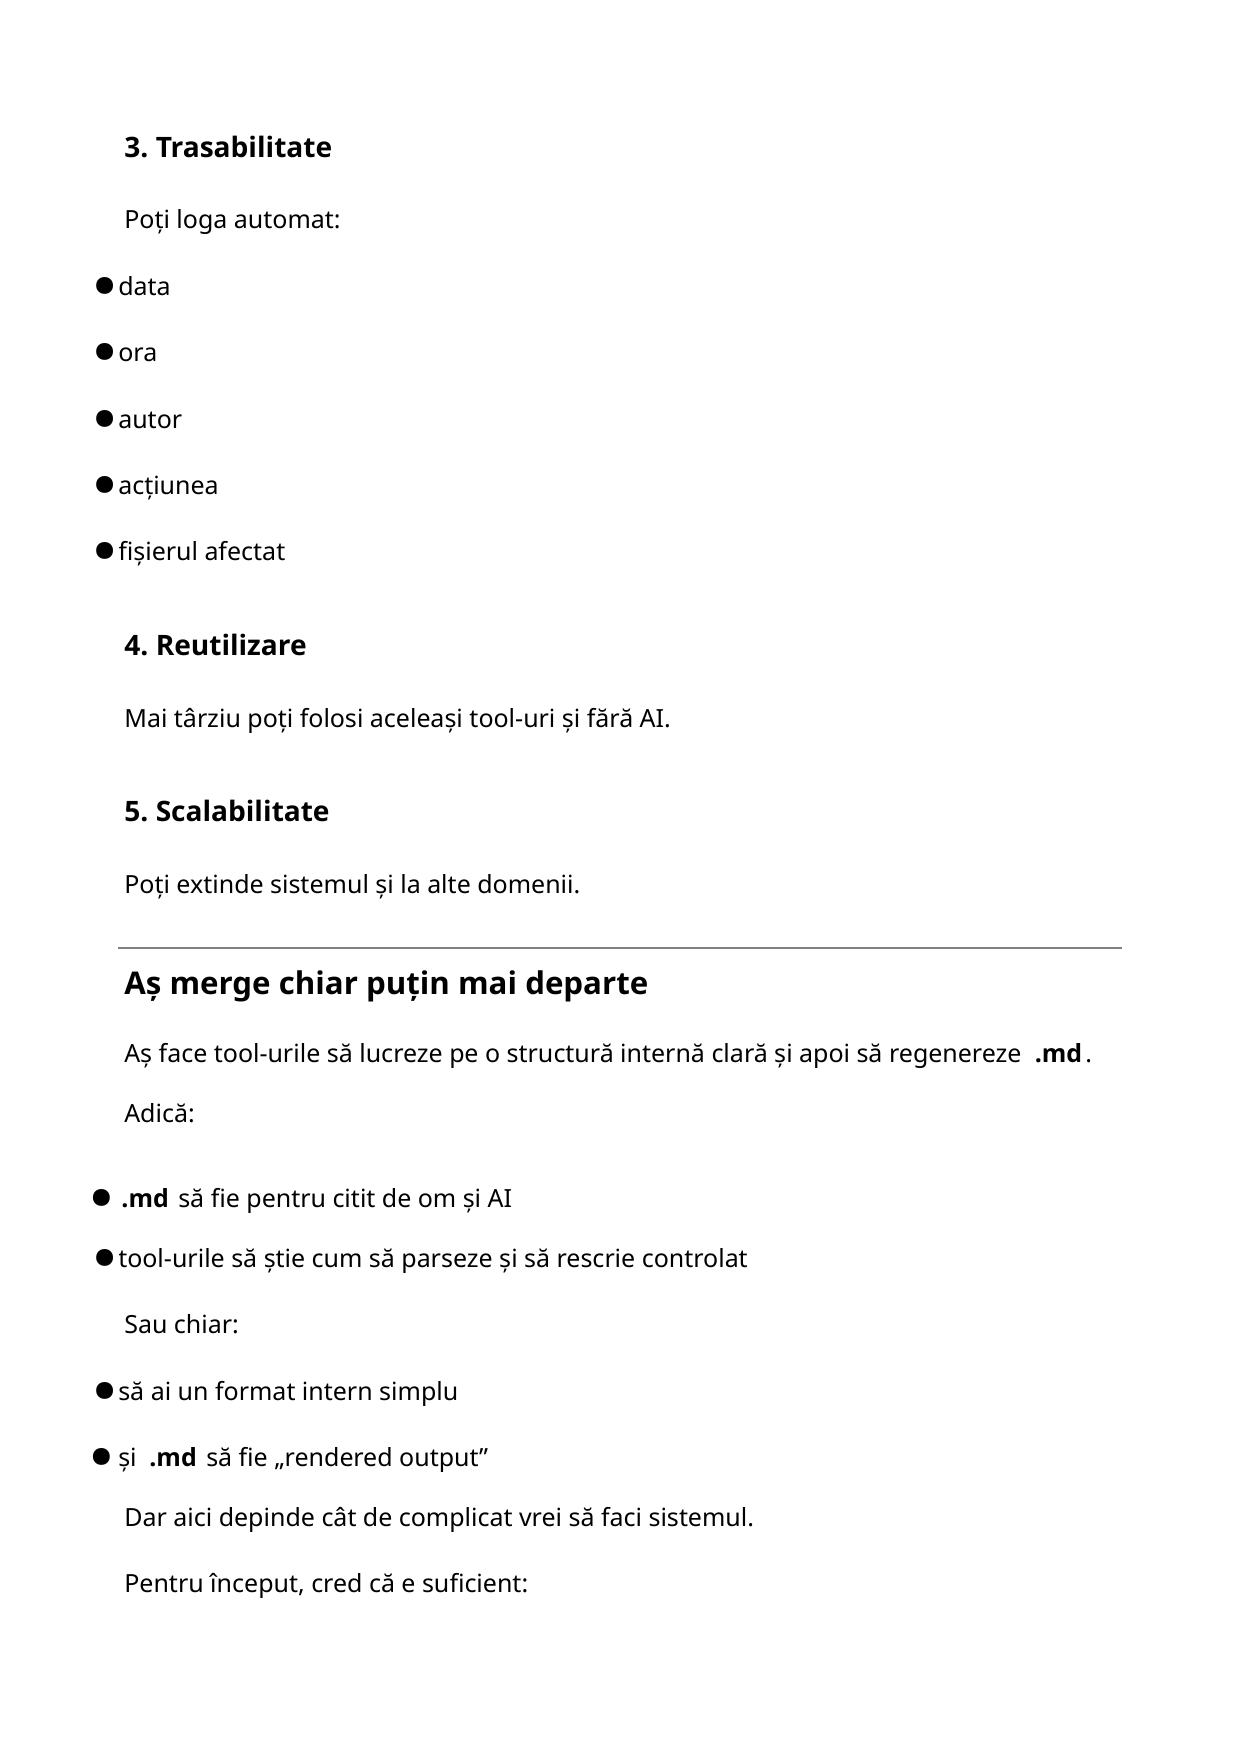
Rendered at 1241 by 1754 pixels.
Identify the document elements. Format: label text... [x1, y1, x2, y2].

text Aș face tool-urile să lucreze pe o structură internă clară și apoi să regenereze .md. [119, 1029, 1122, 1072]
text Poți extinde sistemul și la alte domenii. [119, 861, 1122, 907]
list tool-urile să știe cum să parseze și să rescrie controlat [119, 1234, 1122, 1278]
list autor [119, 395, 1122, 438]
subtitle 4. Reutilizare [119, 619, 1122, 667]
subtitle 3. Trasabilitate [119, 122, 1122, 168]
list să ai un format intern simplu [119, 1367, 1122, 1410]
list data [119, 262, 1122, 306]
list ora [119, 329, 1122, 372]
text Adică: [119, 1089, 1122, 1132]
text Dar aici depinde cât de complicat vrei să faci sistemul. [119, 1494, 1122, 1537]
list și .md să fie „rendered output” [119, 1434, 1122, 1477]
list acțiunea [119, 462, 1122, 505]
subtitle 5. Scalabilitate [119, 786, 1122, 833]
list fișierul afectat [119, 528, 1122, 571]
text Pentru început, cred că e suficient: [119, 1560, 1122, 1606]
text Mai târziu poți folosi aceleași tool-uri și fără AI. [119, 694, 1122, 737]
text Poți loga automat: [119, 196, 1122, 239]
text Sau chiar: [119, 1301, 1122, 1344]
subtitle Aș merge chiar puțin mai departe [119, 956, 1122, 1007]
list .md să fie pentru citit de om și AI [119, 1174, 1122, 1218]
